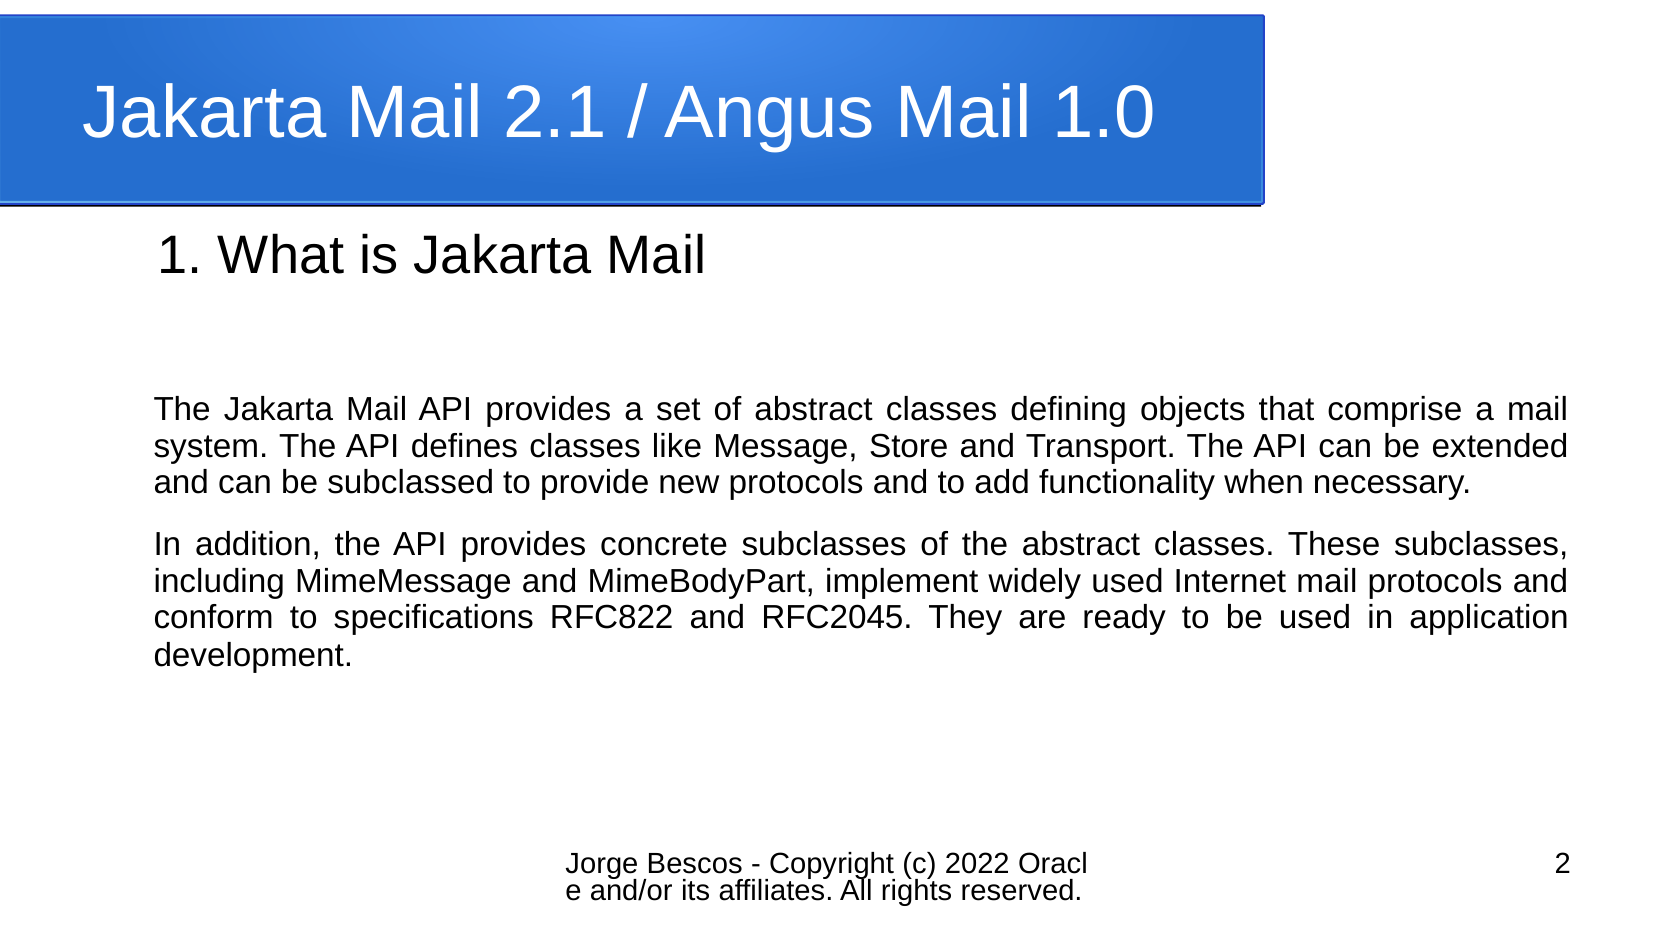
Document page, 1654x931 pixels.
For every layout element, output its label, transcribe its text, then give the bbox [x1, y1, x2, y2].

title Jakarta Mail 2.1 / Angus Mail 1.0 [82, 35, 1235, 189]
list 1. What is Jakarta Mail [82, 224, 1571, 376]
list The Jakarta Mail API provides a set of abstract classes defining objects that comprise a mail system. The API defines classes like Message, Store and Transport. The API can be extended and can be subclassed to provide new protocols and to add functionality when necessary. In addition, the API provides concrete subclasses of the abstract classes. These subclasses, including MimeMessage and MimeBodyPart, implement widely used Internet mail protocols and conform to specifications RFC822 and RFC2045. They are ready to be used in application development. [82, 390, 1571, 764]
